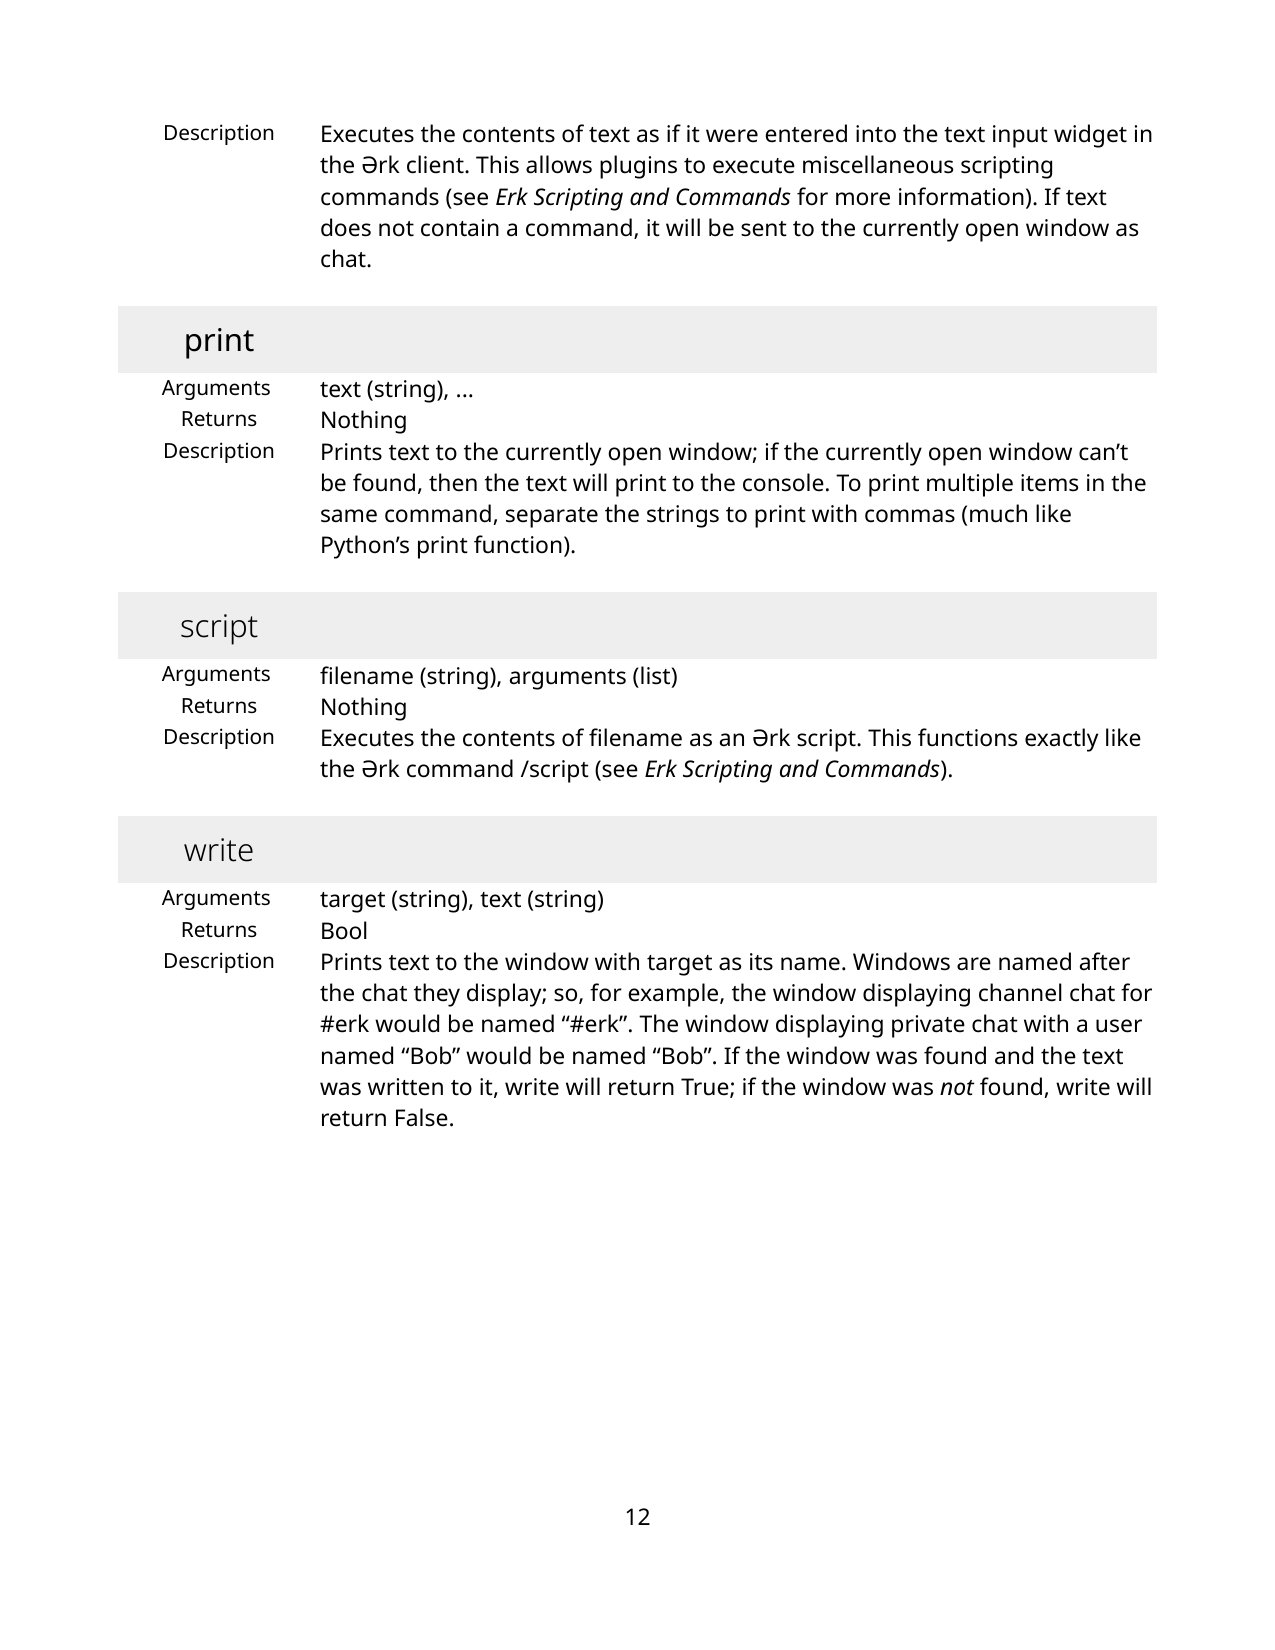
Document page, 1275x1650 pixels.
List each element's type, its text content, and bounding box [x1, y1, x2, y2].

table_cell Nothing [320, 691, 1157, 722]
table_cell Nothing [320, 405, 1157, 436]
table_cell Executes the contents of text as if it were entered into the text input widget in the Ərk client. This allows plugins to execute miscellaneous scripting commands (see Erk Scripting and Commands for more information). If text does not contain a command, it will be sent to the currently open window as chat. [320, 118, 1157, 274]
table_header write [118, 816, 320, 883]
table_cell Arguments [118, 660, 320, 691]
table_cell filename (string), arguments (list) [320, 660, 1157, 691]
table_cell Description [118, 118, 320, 274]
table_header [320, 592, 1157, 659]
table_cell Bool [320, 915, 1157, 946]
table_header script [118, 592, 320, 659]
table_cell Description [118, 722, 320, 784]
table_header [320, 306, 1157, 373]
table_cell Prints text to the currently open window; if the currently open window can’t be found, then the text will print to the console. To print multiple items in the same command, separate the strings to print with commas (much like Python’s print function). [320, 436, 1157, 561]
table_cell Arguments [118, 884, 320, 915]
table_cell Executes the contents of filename as an Ərk script. This functions exactly like the Ərk command /script (see Erk Scripting and Commands). [320, 722, 1157, 784]
table_cell Returns [118, 405, 320, 436]
table_cell Returns [118, 915, 320, 946]
table_header [320, 816, 1157, 883]
table_cell Prints text to the window with target as its name. Windows are named after the chat they display; so, for example, the window displaying channel chat for #erk would be named “#erk”. The window displaying private chat with a user named “Bob” would be named “Bob”. If the window was found and the text was written to it, write will return True; if the window was not found, write will return False. [320, 946, 1157, 1133]
table_cell target (string), text (string) [320, 884, 1157, 915]
table_cell Description [118, 946, 320, 1133]
table_cell Description [118, 436, 320, 561]
table_cell text (string), ... [320, 373, 1157, 404]
table_cell Returns [118, 691, 320, 722]
table_header print [118, 306, 320, 373]
table_cell Arguments [118, 373, 320, 404]
